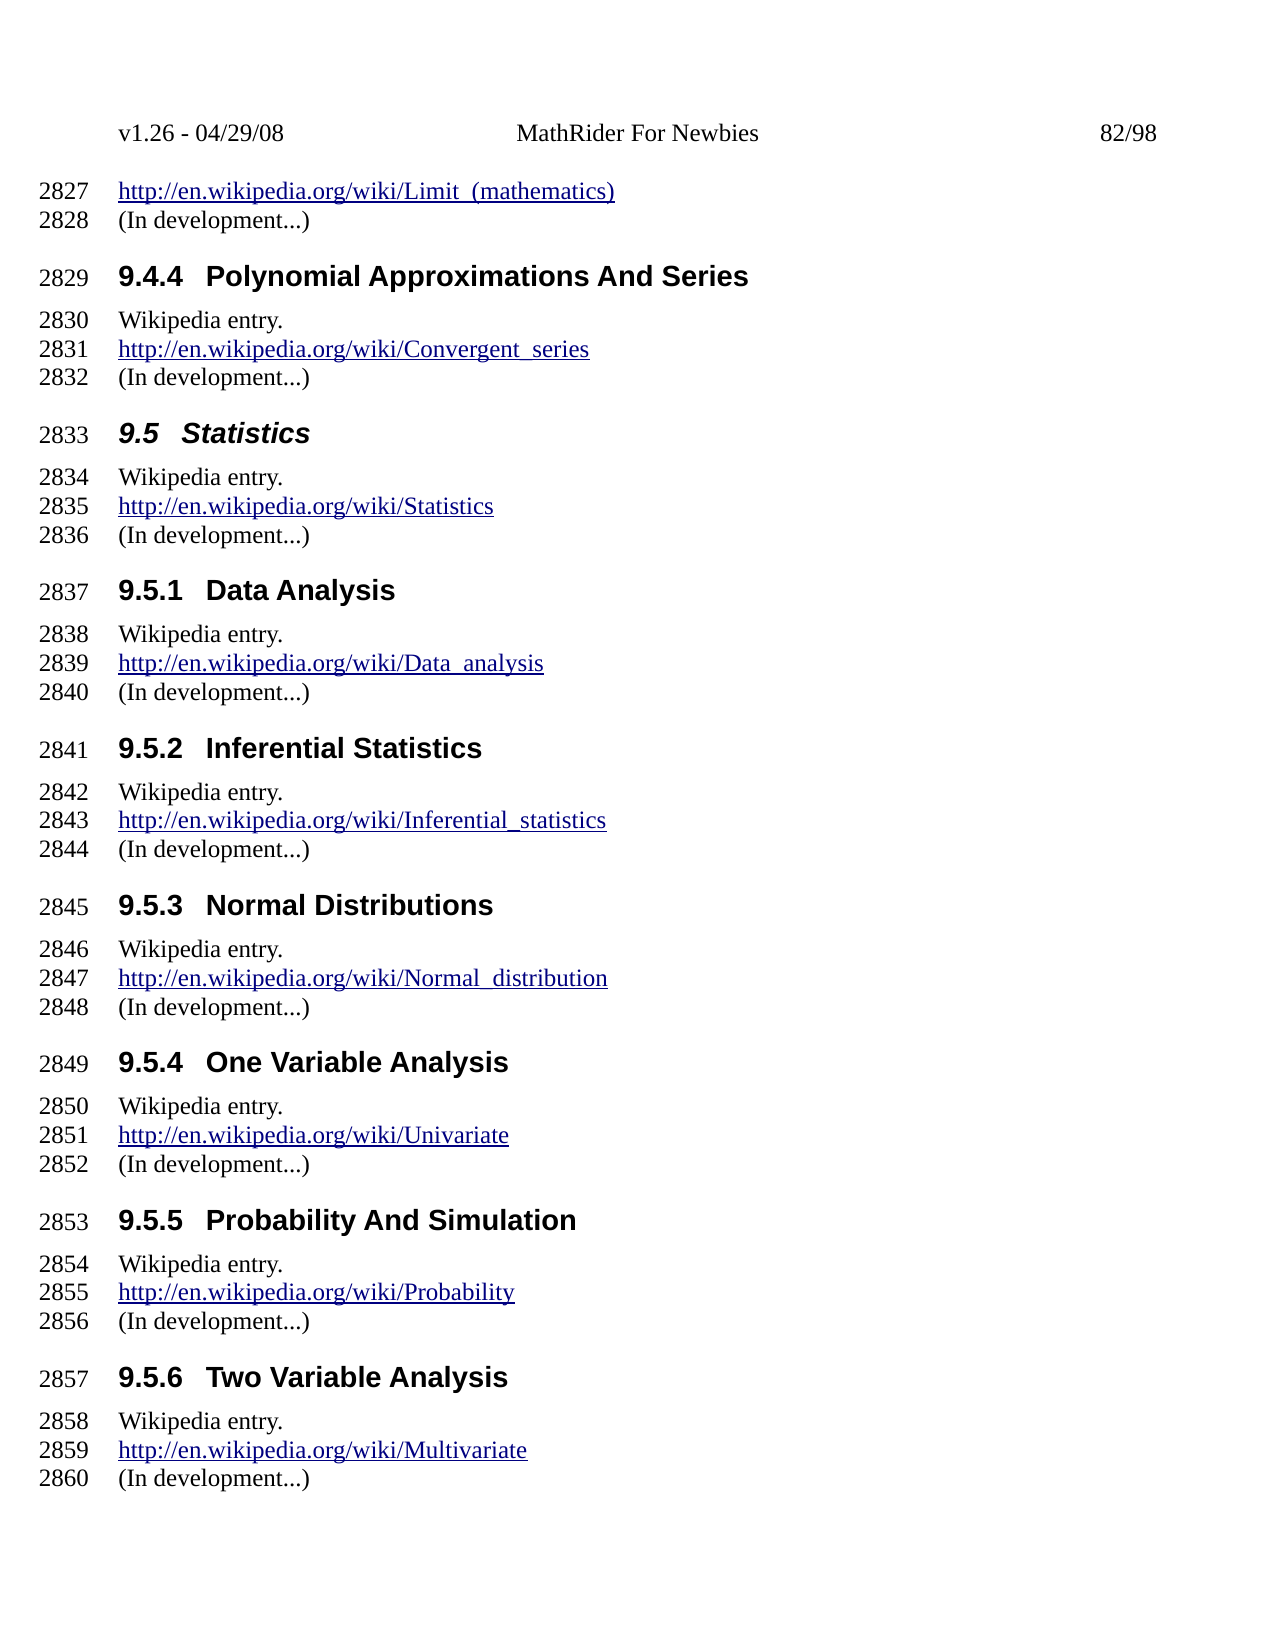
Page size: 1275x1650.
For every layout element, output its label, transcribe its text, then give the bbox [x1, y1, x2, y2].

text Wikipedia entry. [118, 777, 1157, 806]
text (In development...) [118, 520, 1157, 548]
text http://en.wikipedia.org/wiki/Data_analysis [118, 648, 1157, 677]
text (In development...) [118, 1463, 1157, 1492]
subtitle Two Variable Analysis [118, 1360, 1157, 1393]
text Wikipedia entry. [118, 619, 1157, 648]
subtitle Data Analysis [118, 573, 1157, 607]
text Wikipedia entry. [118, 1091, 1157, 1120]
text http://en.wikipedia.org/wiki/Multivariate [118, 1435, 1157, 1463]
text Wikipedia entry. [118, 462, 1157, 491]
text (In development...) [118, 834, 1157, 863]
text (In development...) [118, 1149, 1157, 1178]
text (In development...) [118, 205, 1157, 234]
subtitle Inferential Statistics [118, 731, 1157, 764]
text http://en.wikipedia.org/wiki/Univariate [118, 1120, 1157, 1149]
text (In development...) [118, 1306, 1157, 1335]
subtitle Probability And Simulation [118, 1203, 1157, 1236]
text (In development...) [118, 362, 1157, 391]
text Wikipedia entry. [118, 1249, 1157, 1277]
text http://en.wikipedia.org/wiki/Limit_(mathematics) [118, 176, 1157, 205]
text http://en.wikipedia.org/wiki/Statistics [118, 491, 1157, 520]
text Wikipedia entry. [118, 305, 1157, 334]
text (In development...) [118, 677, 1157, 706]
text http://en.wikipedia.org/wiki/Probability [118, 1277, 1157, 1306]
text Wikipedia entry. [118, 934, 1157, 963]
subtitle Normal Distributions [118, 888, 1157, 922]
subtitle Statistics [118, 416, 1157, 450]
text (In development...) [118, 992, 1157, 1020]
subtitle Polynomial Approximations And Series [118, 259, 1157, 292]
text Wikipedia entry. [118, 1406, 1157, 1435]
text http://en.wikipedia.org/wiki/Convergent_series [118, 334, 1157, 362]
text http://en.wikipedia.org/wiki/Inferential_statistics [118, 806, 1157, 834]
subtitle One Variable Analysis [118, 1045, 1157, 1079]
text http://en.wikipedia.org/wiki/Normal_distribution [118, 963, 1157, 992]
